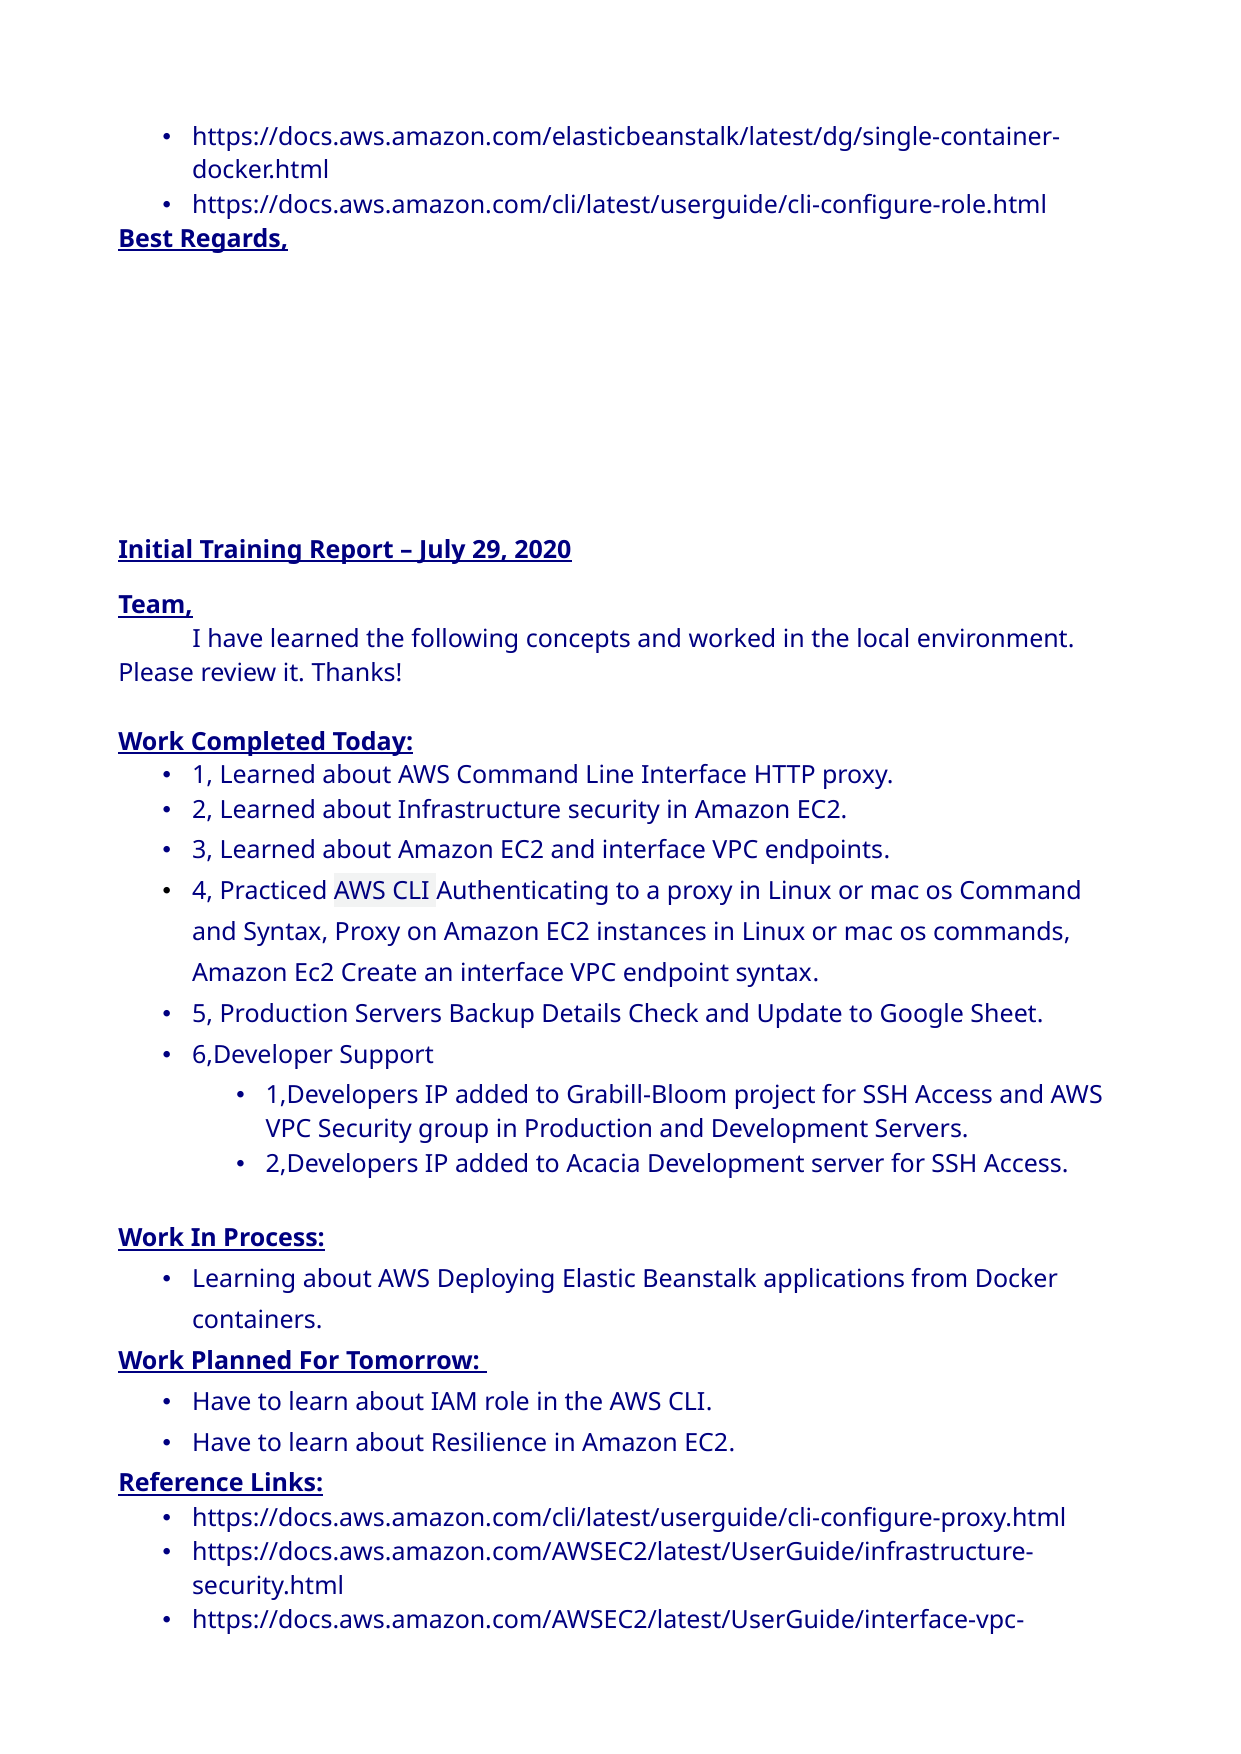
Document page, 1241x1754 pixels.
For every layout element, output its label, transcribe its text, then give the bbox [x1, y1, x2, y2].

subtitle 1,Developers IP added to Grabill-Bloom project for SSH Access and AWS VPC Security group in Production and Development Servers. [236, 1077, 1122, 1145]
text Reference Links: [118, 1465, 1122, 1499]
list Learning about AWS Deploying Elastic Beanstalk applications from Docker containers. [162, 1261, 1122, 1336]
list 6,Developer Support [162, 1036, 1122, 1070]
list 2, Learned about Infrastructure security in Amazon EC2. [162, 791, 1122, 825]
text Initial Training Report – July 29, 2020 [118, 531, 1122, 566]
list 3, Learned about Amazon EC2 and interface VPC endpoints. [162, 832, 1122, 866]
text I have learned the following concepts and worked in the local environment. Please review it. Thanks! [118, 621, 1122, 689]
text Work In Process: [118, 1220, 1122, 1254]
text Work Completed Today: [118, 723, 1122, 757]
list https://docs.aws.amazon.com/cli/latest/userguide/cli-configure-proxy.html [162, 1499, 1122, 1533]
list 5, Production Servers Backup Details Check and Update to Google Sheet. [162, 995, 1122, 1029]
list Have to learn about Resilience in Amazon EC2. [162, 1424, 1122, 1458]
text Best Regards, [118, 220, 1122, 254]
list https://docs.aws.amazon.com/AWSEC2/latest/UserGuide/interface-vpc- [162, 1601, 1122, 1635]
text Team, [118, 587, 1122, 621]
list https://docs.aws.amazon.com/elasticbeanstalk/latest/dg/single-container-docker.html [162, 118, 1122, 186]
subtitle 2,Developers IP added to Acacia Development server for SSH Access. [236, 1145, 1122, 1179]
list https://docs.aws.amazon.com/AWSEC2/latest/UserGuide/infrastructure-security.html [162, 1533, 1122, 1601]
list 4, Practiced AWS CLI Authenticating to a proxy in Linux or mac os Command and Syntax, Proxy on Amazon EC2 instances in Linux or mac os commands, Amazon Ec2 Create an interface VPC endpoint syntax. [162, 873, 1122, 989]
list Have to learn about IAM role in the AWS CLI. [162, 1383, 1122, 1417]
text Work Planned For Tomorrow: [118, 1343, 1122, 1377]
list 1, Learned about AWS Command Line Interface HTTP proxy. [162, 757, 1122, 791]
list https://docs.aws.amazon.com/cli/latest/userguide/cli-configure-role.html [162, 186, 1122, 220]
